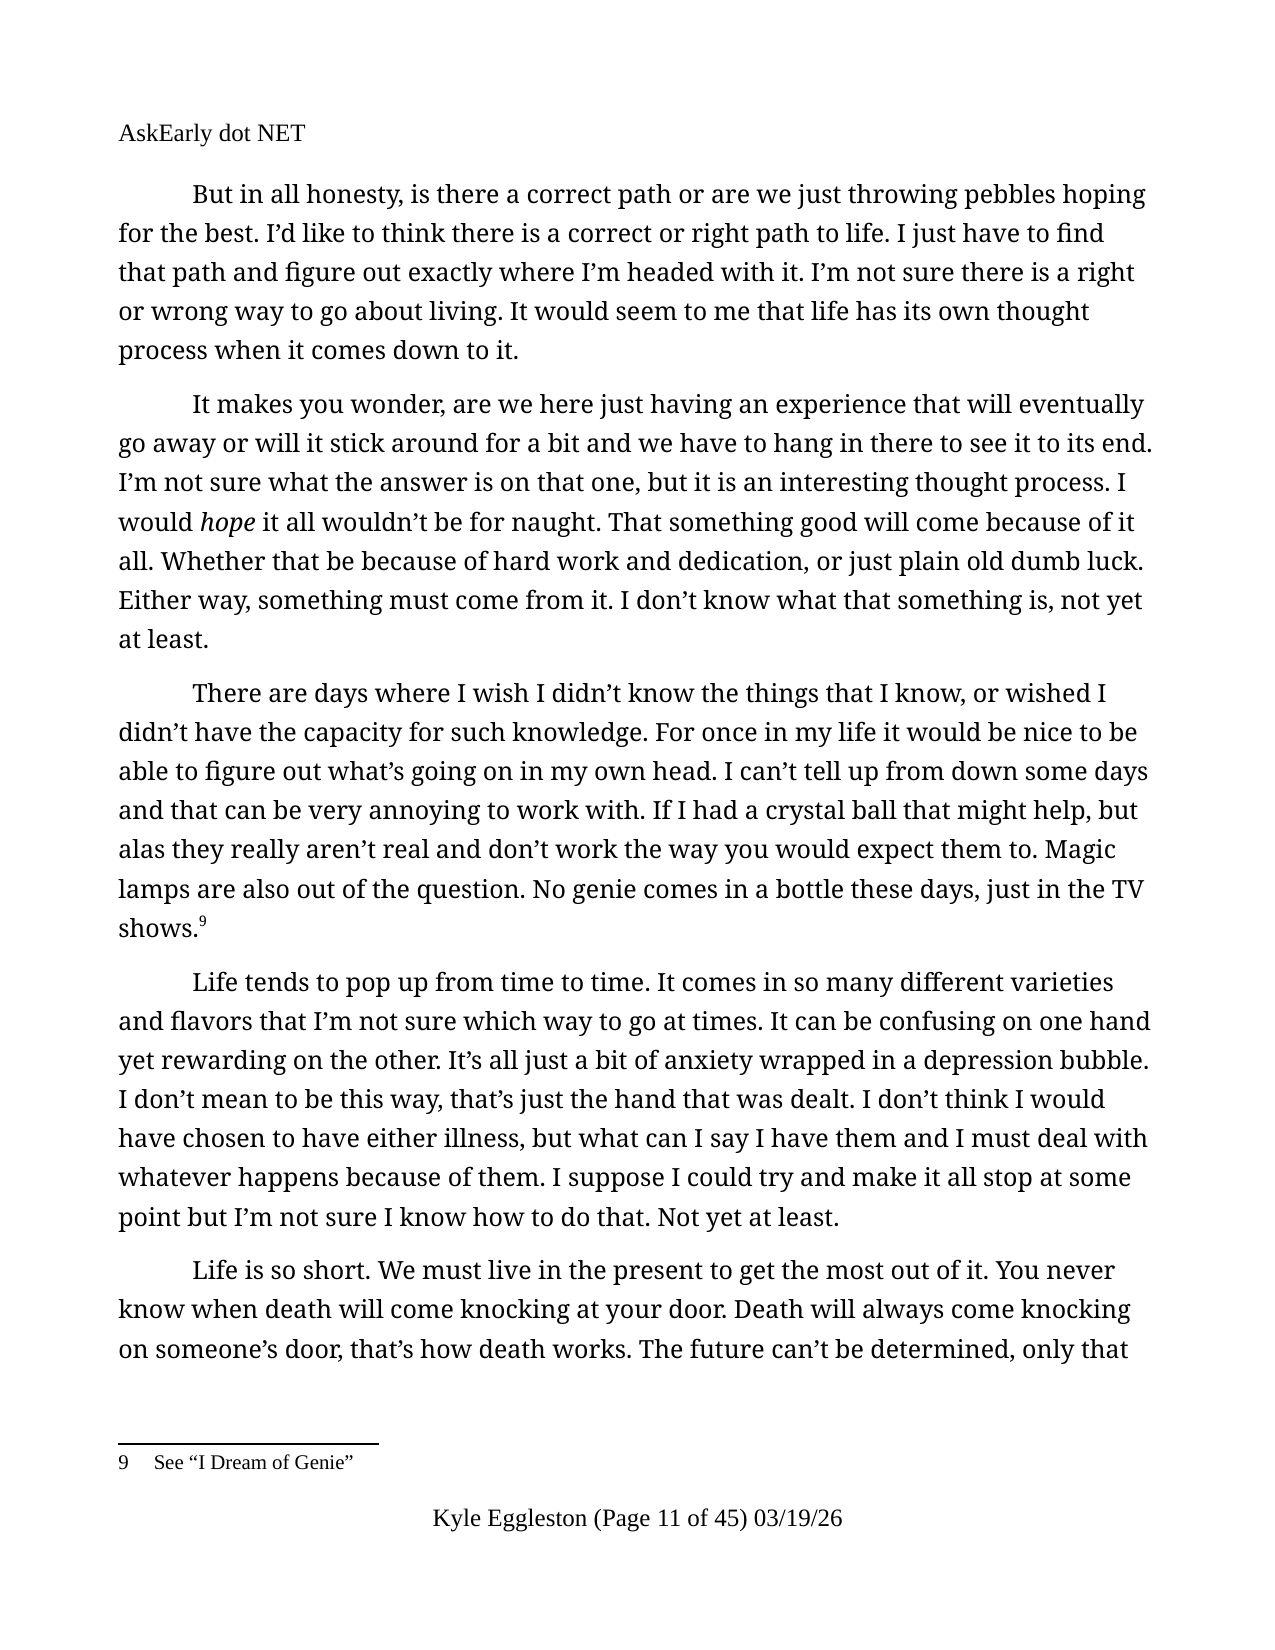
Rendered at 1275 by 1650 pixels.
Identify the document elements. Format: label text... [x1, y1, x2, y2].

text But in all honesty, is there a correct path or are we just throwing pebbles hoping for the best. I’d like to think there is a correct or right path to life. I just have to find that path and figure out exactly where I’m headed with it. I’m not sure there is a right or wrong way to go about living. It would seem to me that life has its own thought process when it comes down to it. [118, 176, 1157, 367]
text Life is so short. We must live in the present to get the most out of it. You never know when death will come knocking at your door. Death will always come knocking on someone’s door, that’s how death works. The future can’t be determined, only that [118, 1253, 1157, 1365]
text It makes you wonder, are we here just having an experience that will eventually go away or will it stick around for a bit and we have to hang in there to see it to its end. I’m not sure what the answer is on that one, but it is an interesting thought process. I would hope it all wouldn’t be for naught. That something good will come because of it all. Whether that be because of hard work and dedication, or just plain old dumb luck. Either way, something must come from it. I don’t know what that something is, not yet at least. [118, 387, 1157, 656]
text There are days where I wish I didn’t know the things that I know, or wished I didn’t have the capacity for such knowledge. For once in my life it would be nice to be able to figure out what’s going on in my own head. I can’t tell up from down some days and that can be very annoying to work with. If I had a crystal ball that might help, but alas they really aren’t real and don’t work the way you would expect them to. Magic lamps are also out of the question. No genie comes in a bottle these days, just in the TV shows. [118, 676, 1157, 944]
text See “I Dream of Genie” [118, 1449, 1157, 1474]
text Life tends to pop up from time to time. It comes in so many different varieties and flavors that I’m not sure which way to go at times. It can be confusing on one hand yet rewarding on the other. It’s all just a bit of anxiety wrapped in a depression bubble. I don’t mean to be this way, that’s just the hand that was dealt. I don’t think I would have chosen to have either illness, but what can I say I have them and I must deal with whatever happens because of them. I suppose I could try and make it all stop at some point but I’m not sure I know how to do that. Not yet at least. [118, 964, 1157, 1233]
